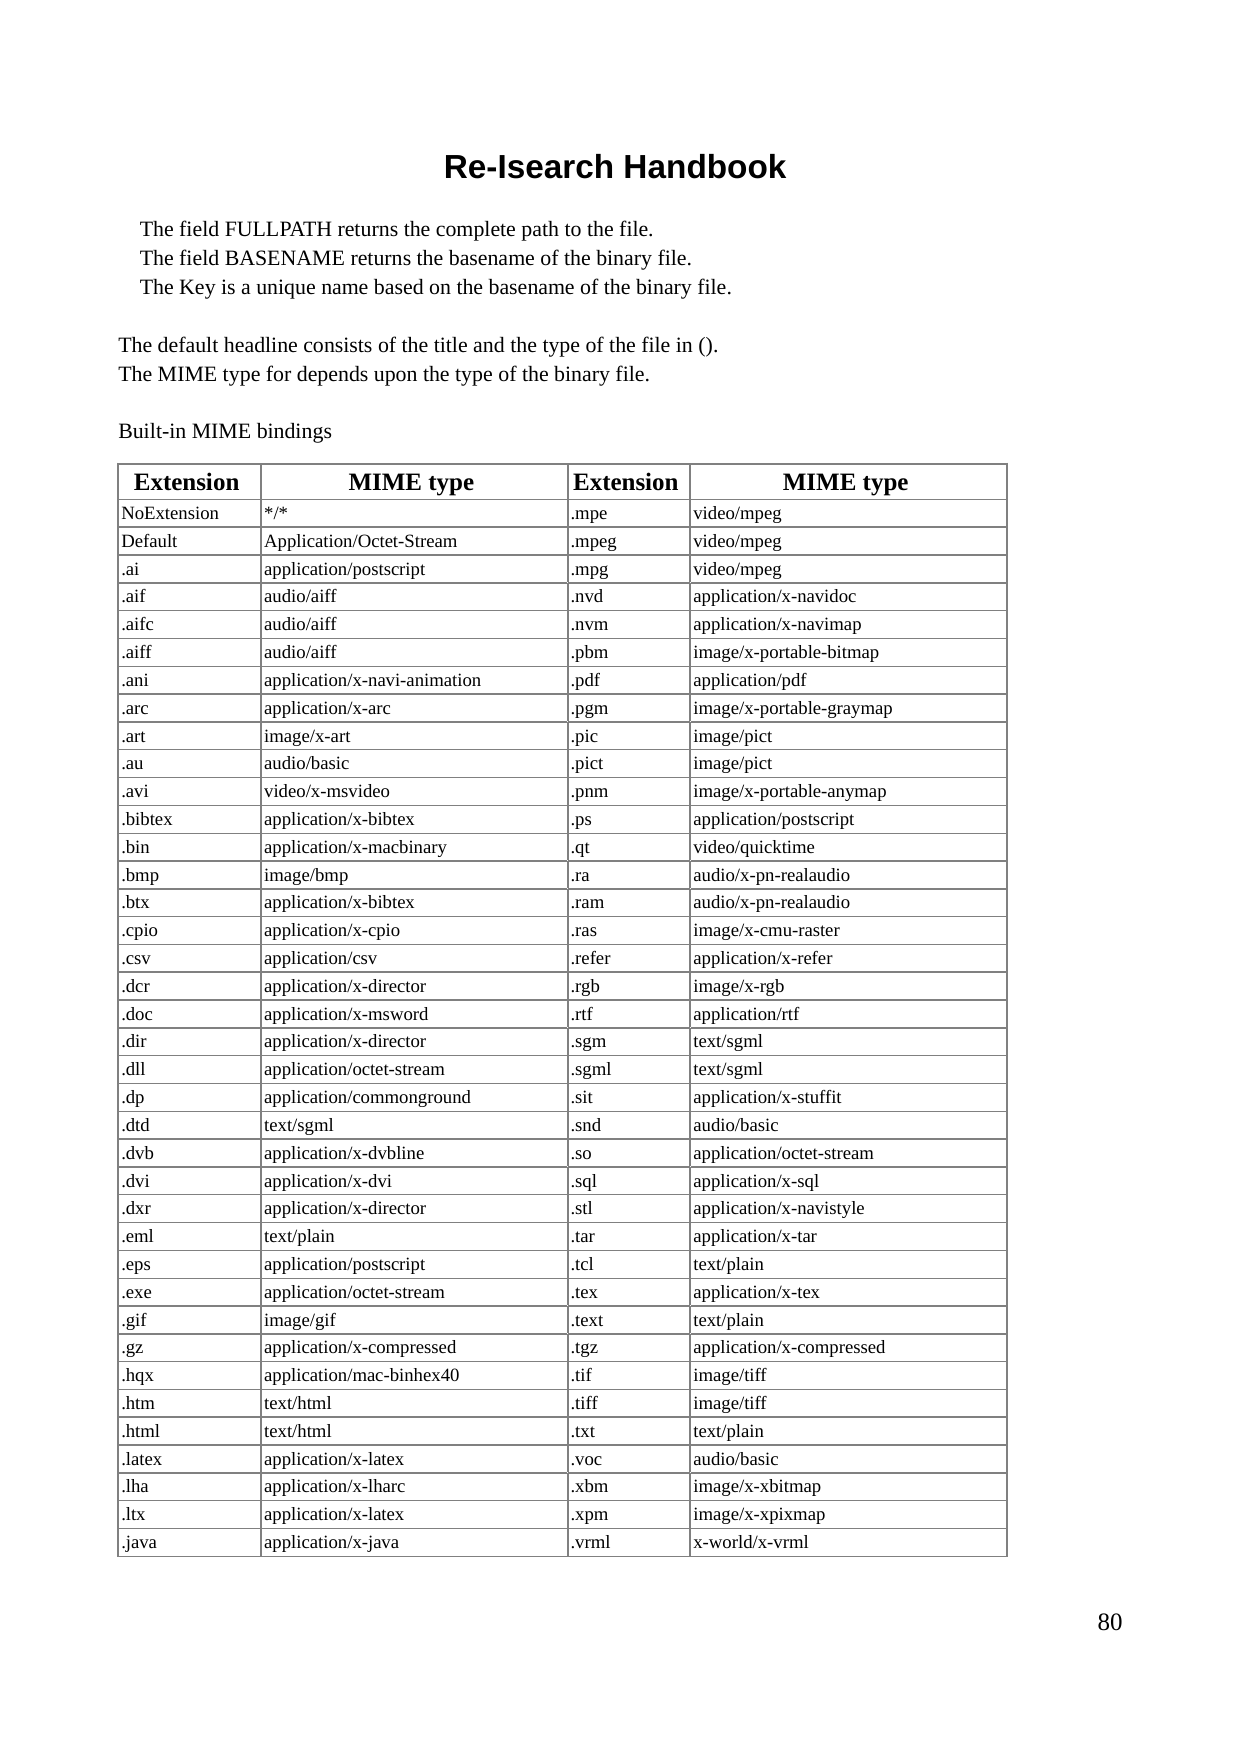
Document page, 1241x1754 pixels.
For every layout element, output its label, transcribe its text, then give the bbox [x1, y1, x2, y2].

table_cell image/x-xpixmap [691, 1501, 1006, 1528]
table_cell .cpio [119, 917, 260, 944]
table_cell image/pict [691, 750, 1006, 777]
table_cell .tar [569, 1223, 689, 1249]
table_cell .aiff [119, 639, 260, 666]
table_cell audio/x-pn-realaudio [691, 862, 1006, 888]
table_cell image/gif [262, 1307, 567, 1333]
table_header MIME type [262, 465, 567, 499]
text The Key is a unique name based on the basename of the binary file. [118, 274, 1122, 299]
table_cell video/mpeg [691, 556, 1006, 582]
table_header Extension [119, 465, 260, 499]
table_cell .vrml [569, 1529, 689, 1556]
table_cell application/postscript [262, 1251, 567, 1277]
table_cell audio/basic [691, 1112, 1006, 1138]
table_cell application/rtf [691, 1001, 1006, 1027]
table_cell video/quicktime [691, 834, 1006, 860]
table_cell application/x-tex [691, 1279, 1006, 1305]
table_cell image/tiff [691, 1362, 1006, 1389]
table_cell .dcr [119, 973, 260, 999]
text The field BASENAME returns the basename of the binary file. [118, 245, 1122, 270]
table_cell .dll [119, 1056, 260, 1083]
table_cell audio/aiff [262, 639, 567, 666]
table_cell .pbm [569, 639, 689, 666]
table_cell application/x-navidoc [691, 584, 1006, 610]
table_cell .doc [119, 1001, 260, 1027]
table_cell .tex [569, 1279, 689, 1305]
table_cell application/x-stuffit [691, 1084, 1006, 1111]
table_cell .aif [119, 584, 260, 610]
table_cell application/x-bibtex [262, 890, 567, 916]
table_cell .tif [569, 1362, 689, 1389]
table_cell application/x-lharc [262, 1474, 567, 1500]
table_cell text/sgml [691, 1056, 1006, 1083]
table_cell application/csv [262, 945, 567, 971]
table_cell text/plain [691, 1251, 1006, 1277]
table_cell image/x-portable-bitmap [691, 639, 1006, 666]
table_cell text/sgml [691, 1029, 1006, 1055]
table_cell .sql [569, 1168, 689, 1194]
table_cell .pict [569, 750, 689, 777]
table_cell .refer [569, 945, 689, 971]
table_cell application/x-compressed [691, 1335, 1006, 1361]
text The default headline consists of the title and the type of the file in (). [118, 332, 1122, 357]
table_cell application/x-latex [262, 1501, 567, 1528]
table_cell application/x-navi-animation [262, 667, 567, 693]
table_cell application/x-latex [262, 1446, 567, 1472]
table_cell .au [119, 750, 260, 777]
table_cell .bibtex [119, 806, 260, 832]
table_cell .nvm [569, 611, 689, 638]
table_cell image/tiff [691, 1390, 1006, 1416]
table_cell application/octet-stream [262, 1056, 567, 1083]
table_cell .xbm [569, 1474, 689, 1500]
table_cell application/x-bibtex [262, 806, 567, 832]
table_cell application/x-sql [691, 1168, 1006, 1194]
table_cell application/x-director [262, 1029, 567, 1055]
table_cell .nvd [569, 584, 689, 610]
table_cell application/x-refer [691, 945, 1006, 971]
table_cell application/octet-stream [262, 1279, 567, 1305]
table_cell application/x-director [262, 973, 567, 999]
table_cell .arc [119, 695, 260, 721]
table_cell application/x-navistyle [691, 1195, 1006, 1222]
table_cell .mpeg [569, 528, 689, 554]
table_cell .pnm [569, 778, 689, 804]
table_cell audio/basic [262, 750, 567, 777]
table_cell .btx [119, 890, 260, 916]
table_cell x-world/x-vrml [691, 1529, 1006, 1556]
table_cell text/plain [262, 1223, 567, 1249]
table_cell application/mac-binhex40 [262, 1362, 567, 1389]
table_cell .sgm [569, 1029, 689, 1055]
table_cell image/x-rgb [691, 973, 1006, 999]
table_cell .ra [569, 862, 689, 888]
table_cell application/postscript [262, 556, 567, 582]
table_cell */* [262, 500, 567, 526]
table_cell NoExtension [119, 500, 260, 526]
table_cell .ltx [119, 1501, 260, 1528]
table_cell .mpg [569, 556, 689, 582]
table_cell .qt [569, 834, 689, 860]
table_cell .lha [119, 1474, 260, 1500]
table_cell .ram [569, 890, 689, 916]
table_cell .tgz [569, 1335, 689, 1361]
table_cell .java [119, 1529, 260, 1556]
table_cell .ani [119, 667, 260, 693]
table_cell .avi [119, 778, 260, 804]
table_cell .rgb [569, 973, 689, 999]
table_cell application/x-tar [691, 1223, 1006, 1249]
table_cell .sit [569, 1084, 689, 1111]
table_cell application/x-msword [262, 1001, 567, 1027]
table_cell video/mpeg [691, 500, 1006, 526]
table_cell audio/x-pn-realaudio [691, 890, 1006, 916]
table_cell image/x-art [262, 723, 567, 749]
table_cell .aifc [119, 611, 260, 638]
table_cell .html [119, 1418, 260, 1444]
table_cell image/x-xbitmap [691, 1474, 1006, 1500]
table_cell .pdf [569, 667, 689, 693]
table_cell .ai [119, 556, 260, 582]
table_cell text/plain [691, 1307, 1006, 1333]
table_cell .pic [569, 723, 689, 749]
table_cell .eml [119, 1223, 260, 1249]
table_cell application/x-dvi [262, 1168, 567, 1194]
table_cell text/sgml [262, 1112, 567, 1138]
table_cell application/x-navimap [691, 611, 1006, 638]
table_cell application/pdf [691, 667, 1006, 693]
table_cell .latex [119, 1446, 260, 1472]
table_cell application/x-director [262, 1195, 567, 1222]
table_cell .ras [569, 917, 689, 944]
table_cell application/x-macbinary [262, 834, 567, 860]
table_cell application/x-dvbline [262, 1140, 567, 1166]
table_cell .tcl [569, 1251, 689, 1277]
table_cell image/bmp [262, 862, 567, 888]
table_cell .txt [569, 1418, 689, 1444]
table_cell .snd [569, 1112, 689, 1138]
table_cell .ps [569, 806, 689, 832]
table_header MIME type [691, 465, 1006, 499]
table_cell .sgml [569, 1056, 689, 1083]
table_cell .voc [569, 1446, 689, 1472]
table_cell application/x-arc [262, 695, 567, 721]
table_cell .dp [119, 1084, 260, 1111]
text Built-in MIME bindings [118, 418, 1122, 444]
table_cell image/x-portable-graymap [691, 695, 1006, 721]
table_cell application/octet-stream [691, 1140, 1006, 1166]
table_cell application/postscript [691, 806, 1006, 832]
table_cell .tiff [569, 1390, 689, 1416]
table_cell image/x-portable-anymap [691, 778, 1006, 804]
table_cell application/x-java [262, 1529, 567, 1556]
table_cell text/html [262, 1390, 567, 1416]
table_cell .stl [569, 1195, 689, 1222]
table_cell image/pict [691, 723, 1006, 749]
table_cell .gz [119, 1335, 260, 1361]
table_cell .eps [119, 1251, 260, 1277]
table_cell video/x-msvideo [262, 778, 567, 804]
table_cell .csv [119, 945, 260, 971]
table_cell audio/aiff [262, 584, 567, 610]
table_cell .xpm [569, 1501, 689, 1528]
table_cell Default [119, 528, 260, 554]
table_cell text/plain [691, 1418, 1006, 1444]
table_cell .dtd [119, 1112, 260, 1138]
table_cell .art [119, 723, 260, 749]
table_cell .bmp [119, 862, 260, 888]
table_cell .htm [119, 1390, 260, 1416]
table_cell .exe [119, 1279, 260, 1305]
table_cell audio/basic [691, 1446, 1006, 1472]
table_cell .dxr [119, 1195, 260, 1222]
table_cell .mpe [569, 500, 689, 526]
table_cell text/html [262, 1418, 567, 1444]
table_cell .hqx [119, 1362, 260, 1389]
table_cell .dvb [119, 1140, 260, 1166]
table_cell .rtf [569, 1001, 689, 1027]
table_cell image/x-cmu-raster [691, 917, 1006, 944]
table_cell .gif [119, 1307, 260, 1333]
text The MIME type for depends upon the type of the binary file. [118, 361, 1122, 386]
table_cell video/mpeg [691, 528, 1006, 554]
table_header Extension [569, 465, 689, 499]
table_cell .dvi [119, 1168, 260, 1194]
table_cell Application/Octet-Stream [262, 528, 567, 554]
table_cell .pgm [569, 695, 689, 721]
table_cell .dir [119, 1029, 260, 1055]
table_cell application/commonground [262, 1084, 567, 1111]
table_cell .bin [119, 834, 260, 860]
text The field FULLPATH returns the complete path to the file. [118, 216, 1122, 241]
table_cell .text [569, 1307, 689, 1333]
table_cell application/x-compressed [262, 1335, 567, 1361]
table_cell audio/aiff [262, 611, 567, 638]
table_cell application/x-cpio [262, 917, 567, 944]
table_cell .so [569, 1140, 689, 1166]
